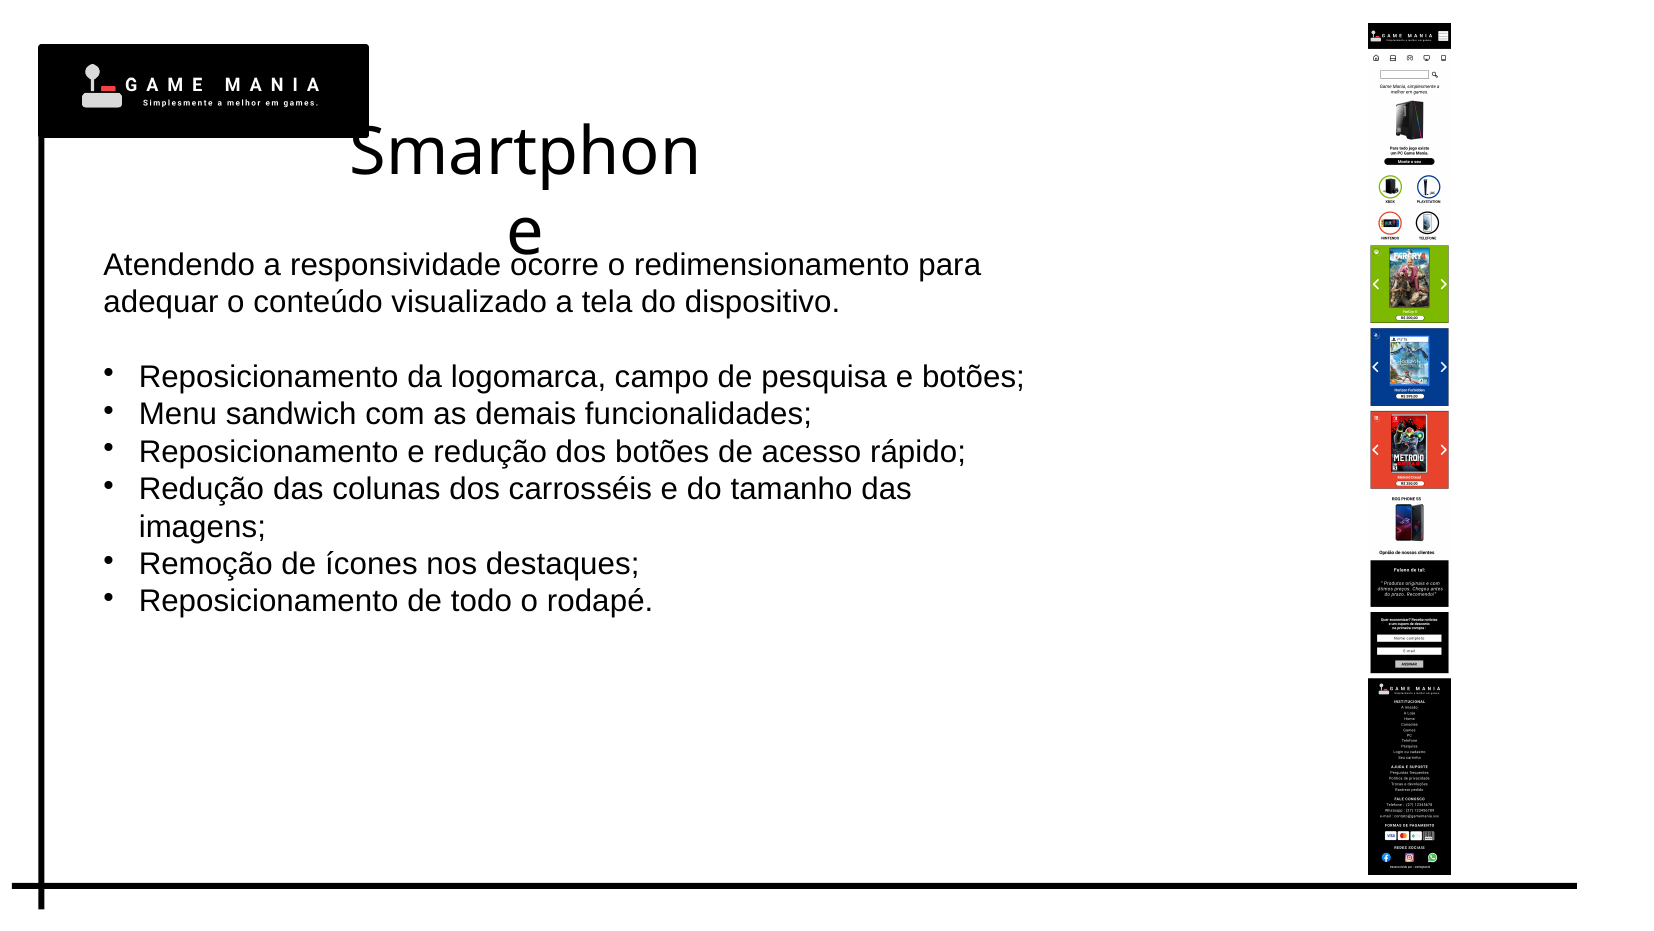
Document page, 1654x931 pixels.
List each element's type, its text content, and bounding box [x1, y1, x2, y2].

text_box [41, 47, 366, 136]
picture [82, 64, 319, 108]
text_box Atendendo a responsividade ocorre o redimensionamento para adequar o conteúdo visualizado a tela do dispositivo. Reposicionamento da logomarca, campo de pesquisa e botões; Menu sandwich com as demais funcionalidades; Reposicionamento e redução dos botões de acesso rápido; Redução das colunas dos carrosséis e do tamanho das imagens; Remoção de ícones nos destaques; Reposicionamento de todo o rodapé. [88, 236, 1063, 797]
text_box Smartphone [342, 107, 709, 236]
picture [1368, 23, 1451, 875]
